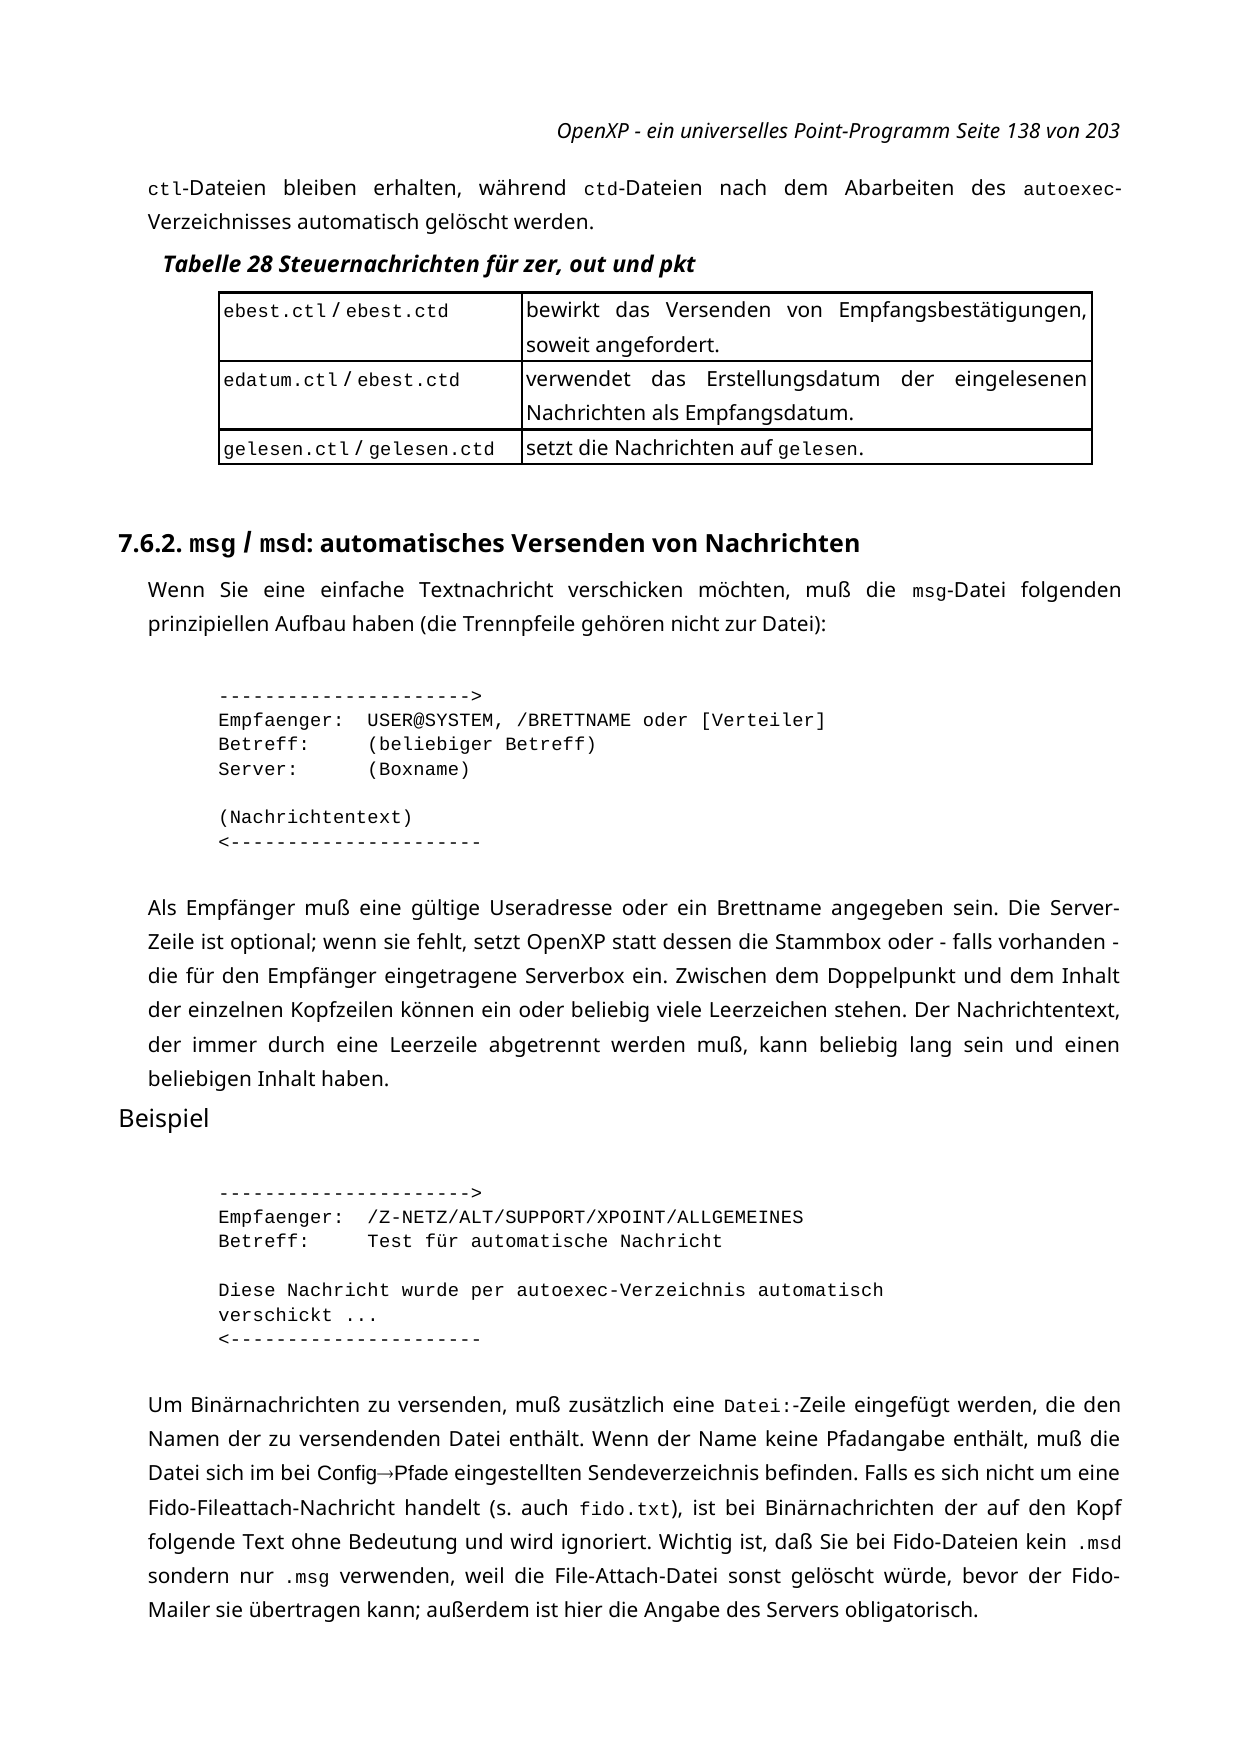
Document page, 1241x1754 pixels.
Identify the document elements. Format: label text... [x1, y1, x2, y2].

text Betreff: Test für automatische Nachricht [218, 1229, 1122, 1253]
text (Nachrichtentext) [218, 805, 1122, 829]
table_header bewirkt das Versenden von Empfangsbestätigungen, soweit angefordert. [523, 294, 1091, 360]
table_header ebest.ctl / ebest.ctd [220, 294, 521, 360]
text Um Binärnachrichten zu versenden, muß zusätzlich eine Datei:-Zeile eingefügt werden, die den Namen der zu versendenden Datei enthält. Wenn der Name keine Pfadangabe enthält, muß die Datei sich im bei Config®Pfade eingestellten Sendeverzeichnis befinden. Falls es sich nicht um eine Fido-Fileattach-Nachricht handelt (s. auch fido.txt), ist bei Binärnachrichten der auf den Kopf folgende Text ohne Bedeutung und wird ignoriert. Wichtig ist, daß Sie bei Fido-Dateien kein .msd sondern nur .msg verwenden, weil die File-Attach-Datei sonst gelöscht würde, bevor der Fido-Mailer sie übertragen kann; außerdem ist hier die Angabe des Servers obligatorisch. [148, 1390, 1122, 1623]
text Als Empfänger muß eine gültige Useradresse oder ein Brettname angegeben sein. Die Server-Zeile ist optional; wenn sie fehlt, setzt OpenXP statt dessen die Stammbox oder - falls vorhanden - die für den Empfänger eingetragene Serverbox ein. Zwischen dem Doppelpunkt und dem Inhalt der einzelnen Kopfzeilen können ein oder beliebig viele Leerzeichen stehen. Der Nachrichtentext, der immer durch eine Leerzeile abgetrennt werden muß, kann beliebig lang sein und einen beliebigen Inhalt haben. [148, 893, 1122, 1092]
text ctl-Dateien bleiben erhalten, während ctd-Dateien nach dem Abarbeiten des autoexec-Verzeichnisses automatisch gelöscht werden. [148, 173, 1122, 235]
text Diese Nachricht wurde per autoexec-Verzeichnis automatisch [218, 1278, 1122, 1302]
text <---------------------- [218, 1326, 1122, 1351]
text Empfaenger: /Z-NETZ/ALT/SUPPORT/XPOINT/ALLGEMEINES [218, 1204, 1122, 1229]
text Server: (Boxname) [218, 756, 1122, 781]
table_cell verwendet das Erstellungsdatum der eingelesenen Nachrichten als Empfangsdatum. [523, 362, 1091, 428]
text Wenn Sie eine einfache Textnachricht verschicken möchten, muß die msg-Datei folgenden prinzipiellen Aufbau haben (die Trennpfeile gehören nicht zur Datei): [148, 575, 1122, 638]
text <---------------------- [218, 829, 1122, 854]
table_cell setzt die Nachrichten auf gelesen. [523, 431, 1091, 463]
subtitle Beispiel [118, 1101, 1122, 1135]
text ----------------------> [218, 1180, 1122, 1204]
table_cell gelesen.ctl / gelesen.ctd [220, 431, 521, 463]
text Empfaenger: USER@SYSTEM, /BRETTNAME oder [Verteiler] [218, 707, 1122, 732]
subtitle 7.6.2. msg / msd: automatisches Versenden von Nachrichten [118, 521, 1122, 560]
text Tabelle 28 Steuernachrichten für zer, out und pkt [162, 248, 1122, 279]
text ----------------------> [218, 683, 1122, 707]
table_cell edatum.ctl / ebest.ctd [220, 362, 521, 428]
text verschickt ... [218, 1302, 1122, 1326]
text Betreff: (beliebiger Betreff) [218, 732, 1122, 756]
